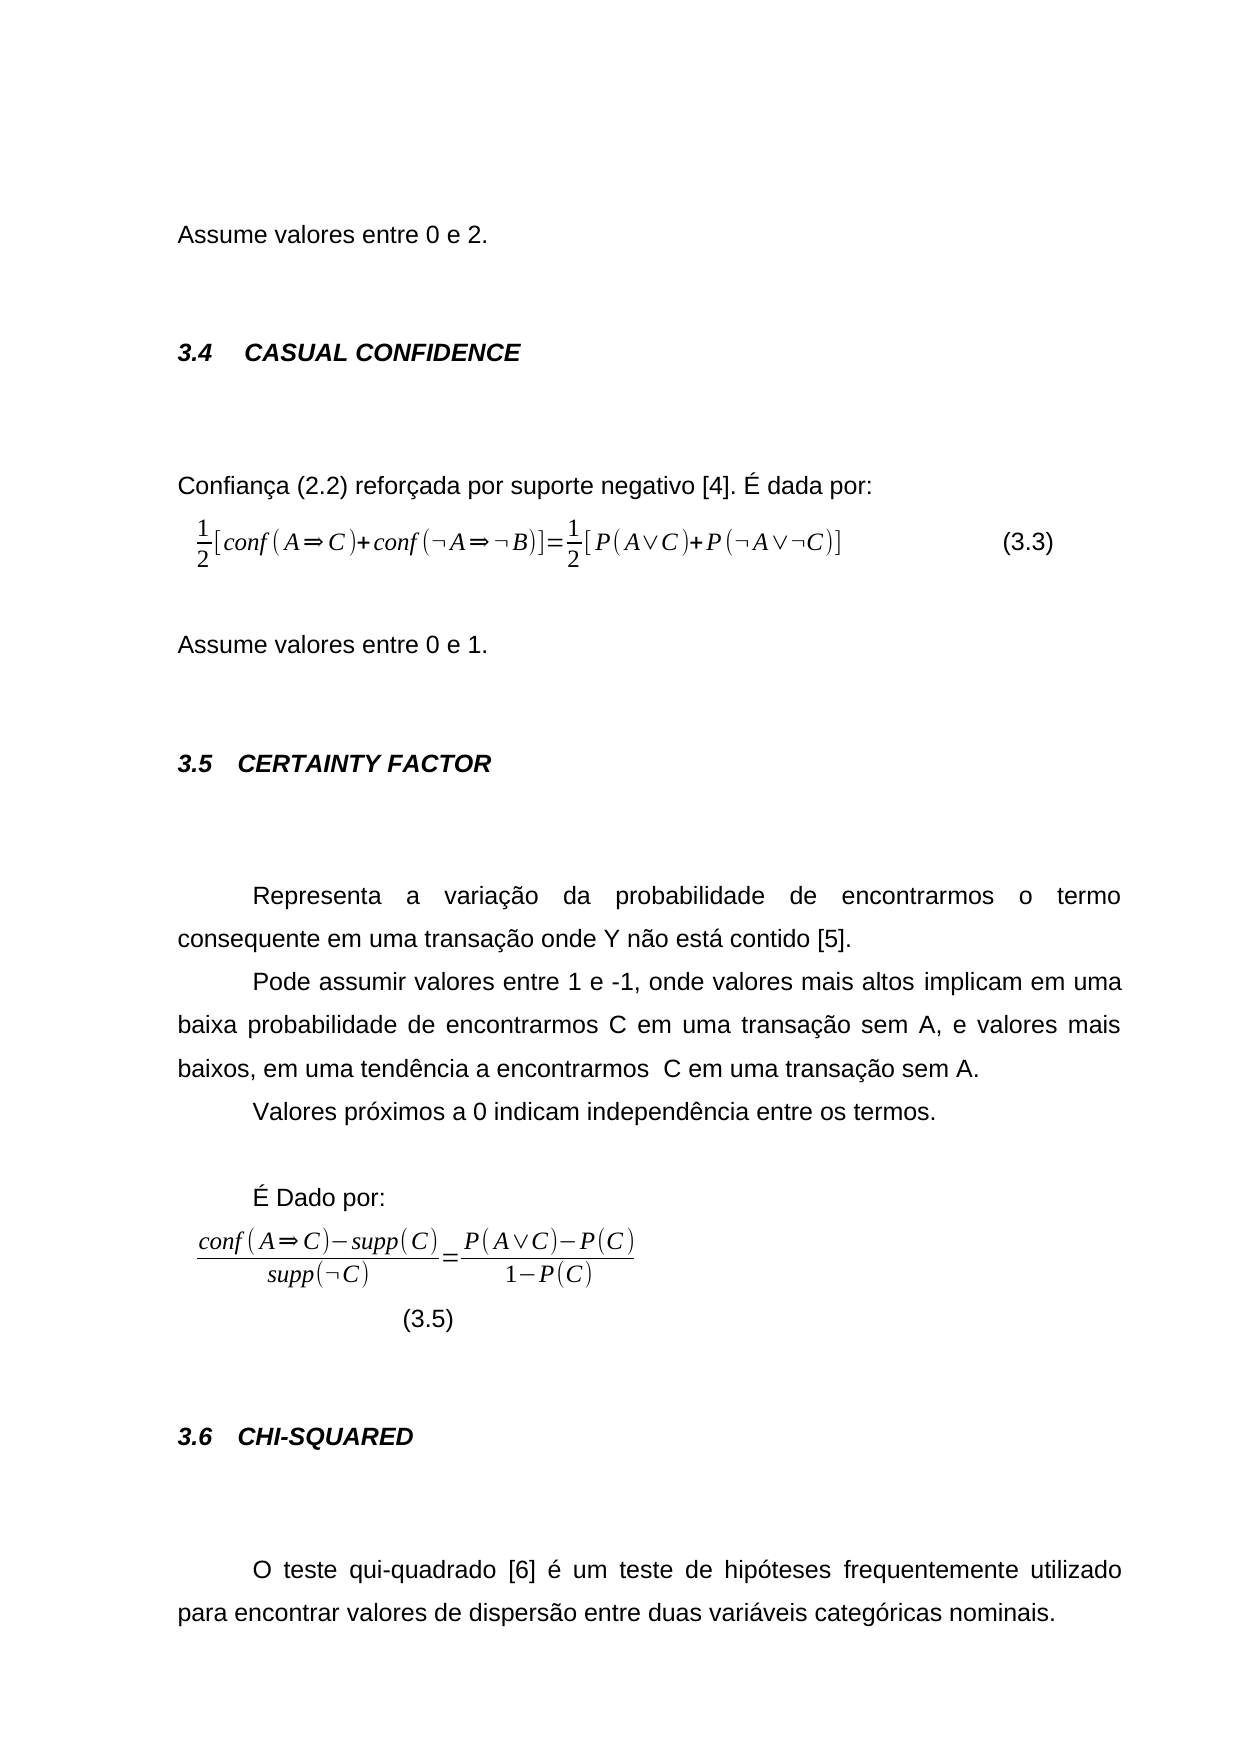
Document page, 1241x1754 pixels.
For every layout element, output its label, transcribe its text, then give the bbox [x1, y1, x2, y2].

text Confiança (2.2) reforçada por suporte negativo [4]. É dada por: [177, 471, 1122, 500]
text (3.5) [177, 1226, 1122, 1333]
text Assume valores entre 0 e 2. [177, 220, 1122, 249]
text Valores próximos a 0 indicam independência entre os termos. [177, 1097, 1122, 1126]
text Representa a variação da probabilidade de encontrarmos o termo consequente em uma transação onde Y não está contido [5]. [177, 881, 1122, 953]
subtitle CHI-SQUARED [177, 1422, 1122, 1451]
text (3.3) [177, 514, 1122, 573]
text Assume valores entre 0 e 1. [177, 631, 1122, 659]
text Pode assumir valores entre 1 e -1, onde valores mais altos implicam em uma baixa probabilidade de encontrarmos C em uma transação sem A, e valores mais baixos, em uma tendência a encontrarmos C em uma transação sem A. [177, 967, 1122, 1082]
text É Dado por: [177, 1183, 1122, 1212]
subtitle CERTAINTY FACTOR [177, 749, 1122, 777]
subtitle CASUAL CONFIDENCE [177, 338, 1122, 367]
text O teste qui-quadrado [6] é um teste de hipóteses frequentemente utilizado para encontrar valores de dispersão entre duas variáveis categóricas nominais. [177, 1555, 1122, 1627]
